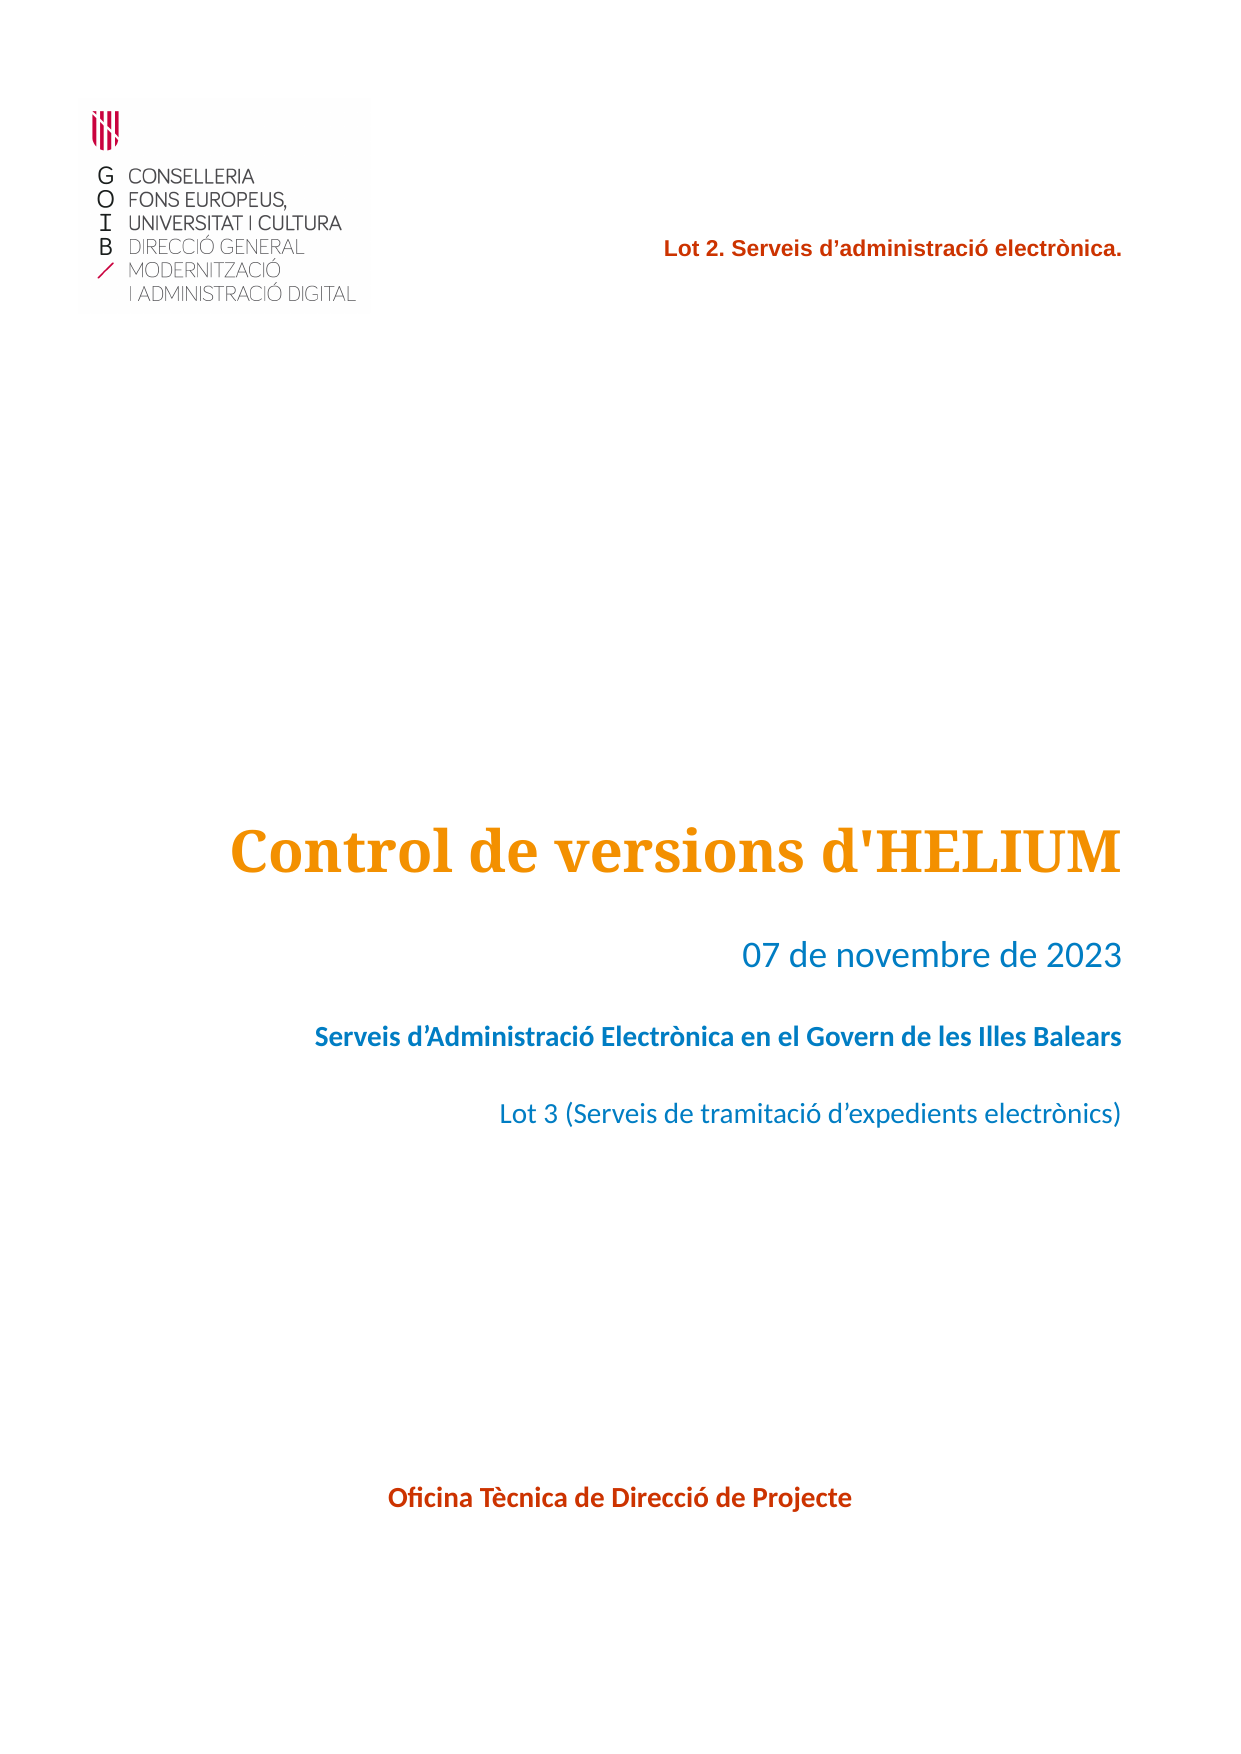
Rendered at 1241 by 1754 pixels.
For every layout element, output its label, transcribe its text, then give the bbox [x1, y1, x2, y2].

text Oficina Tècnica de Direcció de Projecte [118, 1479, 1122, 1515]
picture [77, 98, 371, 314]
text Lot 3 (Serveis de tramitació d’expedients electrònics) [118, 1095, 1122, 1130]
text Serveis d’Administració Electrònica en el Govern de les Illes Balears [118, 1018, 1122, 1053]
text Control de versions d'HELIUM [118, 810, 1122, 889]
text 07 de novembre de 2023 [118, 931, 1122, 977]
text Lot 2. Serveis d’administració electrònica. [371, 232, 1122, 263]
